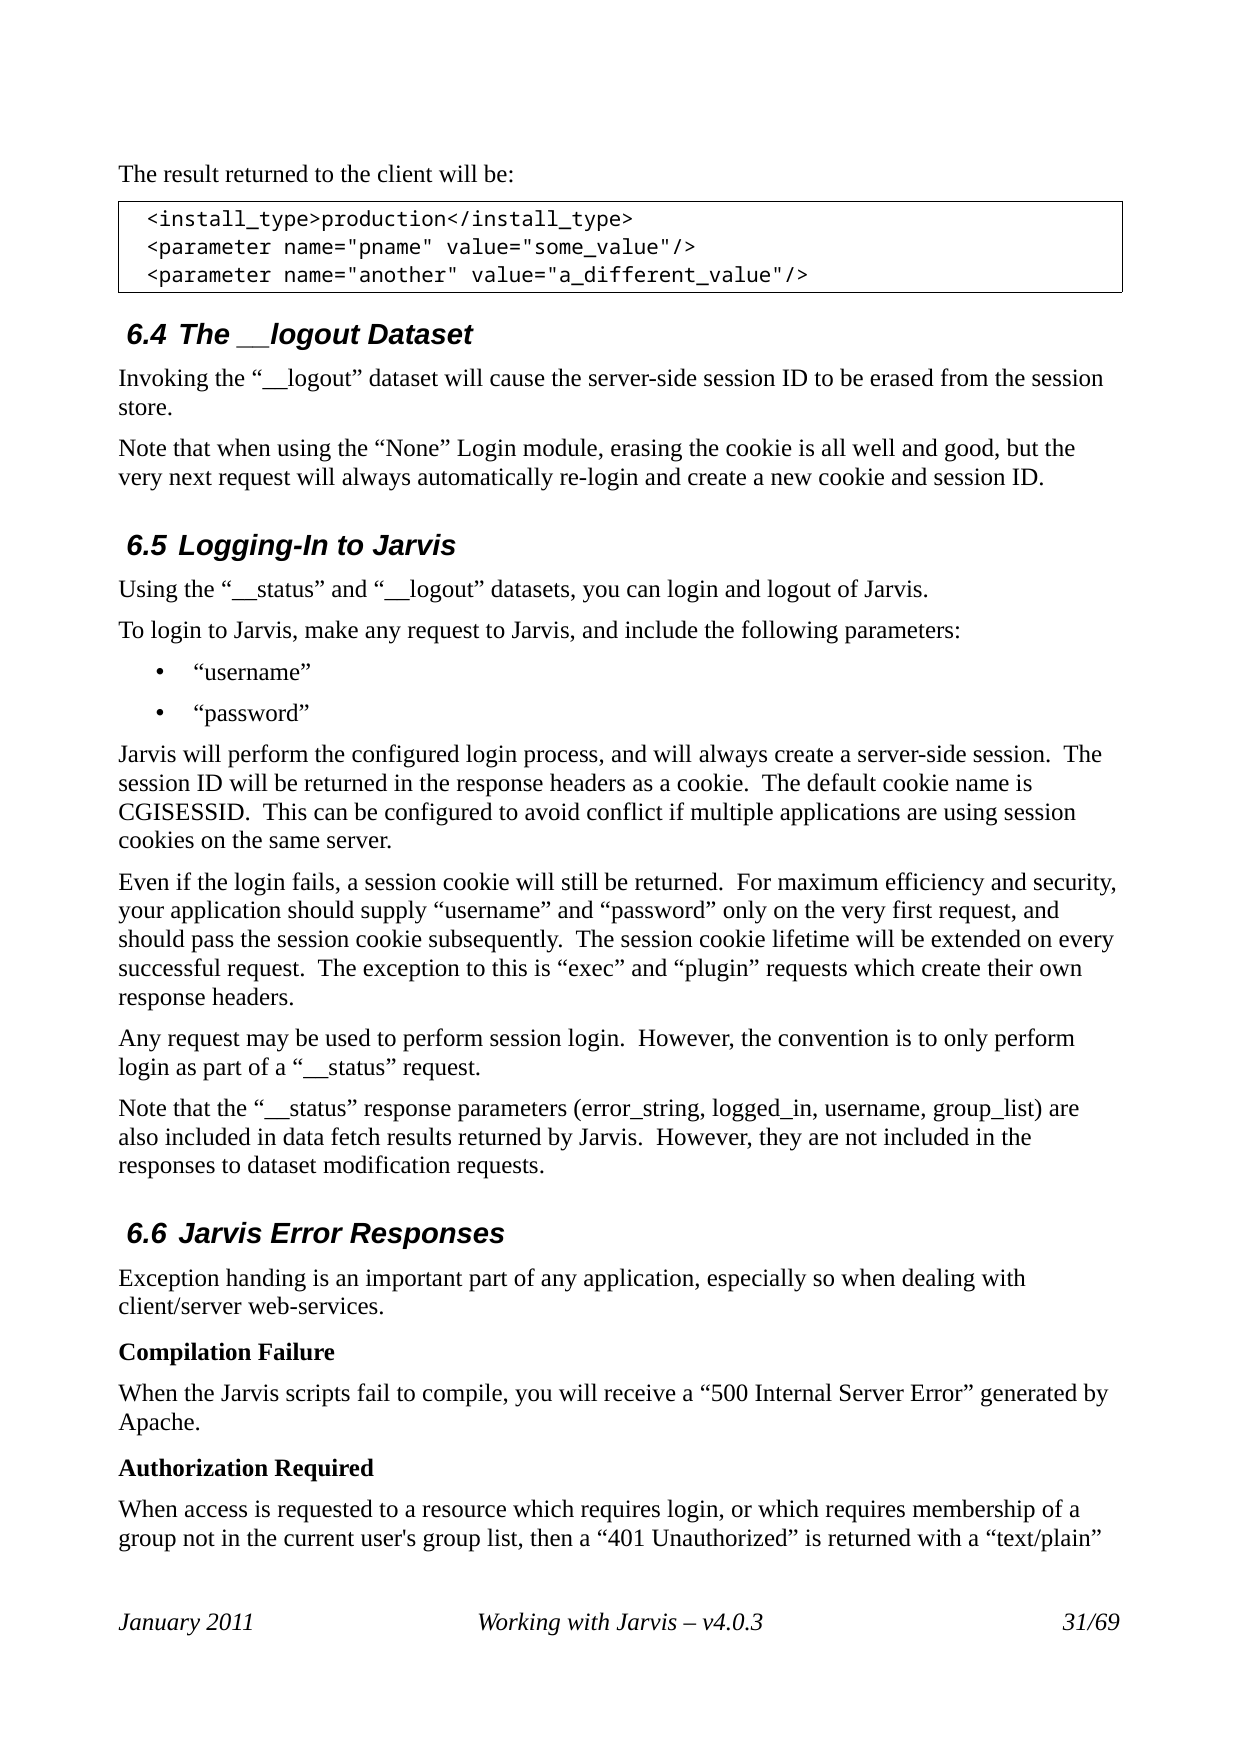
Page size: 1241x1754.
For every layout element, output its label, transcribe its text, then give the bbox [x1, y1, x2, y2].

text To login to Jarvis, make any request to Jarvis, and include the following parameters: [118, 615, 1122, 644]
subtitle Jarvis Error Responses [118, 1217, 1122, 1250]
list “password” [156, 698, 1122, 727]
list “username” [156, 657, 1122, 685]
text <parameter name="another" value="a_different_value"/> [119, 257, 1122, 292]
text Even if the login fails, a session cookie will still be returned. For maximum efficiency and security, your application should supply “username” and “password” only on the very first request, and should pass the session cookie subsequently. The session cookie lifetime will be extended on every successful request. The exception to this is “exec” and “plugin” requests which create their own response headers. [118, 867, 1122, 1010]
text Jarvis will perform the configured login process, and will always create a server-side session. The session ID will be returned in the response headers as a cookie. The default cookie name is CGISESSID. This can be configured to avoid conflict if multiple applications are using session cookies on the same server. [118, 739, 1122, 854]
subtitle Logging-In to Jarvis [118, 528, 1122, 562]
subtitle Compilation Failure [118, 1337, 1122, 1366]
text Note that the “__status” response parameters (error_string, logged_in, username, group_list) are also included in data fetch results returned by Jarvis. However, they are not included in the responses to dataset modification requests. [118, 1093, 1122, 1179]
subtitle Authorization Required [118, 1453, 1122, 1482]
text <parameter name="pname" value="some_value"/> [119, 229, 1122, 257]
text When the Jarvis scripts fail to compile, you will receive a “500 Internal Server Error” generated by Apache. [118, 1378, 1122, 1436]
subtitle The __logout Dataset [118, 317, 1122, 351]
text Note that when using the “None” Login module, erasing the cookie is all well and good, but the very next request will always automatically re-login and create a new cookie and session ID. [118, 433, 1122, 491]
text Using the “__status” and “__logout” datasets, you can login and logout of Jarvis. [118, 574, 1122, 603]
text <install_type>production</install_type> [119, 202, 1122, 229]
text When access is requested to a resource which requires login, or which requires membership of a group not in the current user's group list, then a “401 Unauthorized” is returned with a “text/plain” [118, 1494, 1122, 1552]
text Any request may be used to perform session login. However, the convention is to only perform login as part of a “__status” request. [118, 1023, 1122, 1080]
text The result returned to the client will be: [118, 159, 1122, 188]
text Exception handing is an important part of any application, especially so when dealing with client/server web-services. [118, 1263, 1122, 1320]
text Invoking the “__logout” dataset will cause the server-side session ID to be erased from the session store. [118, 363, 1122, 421]
